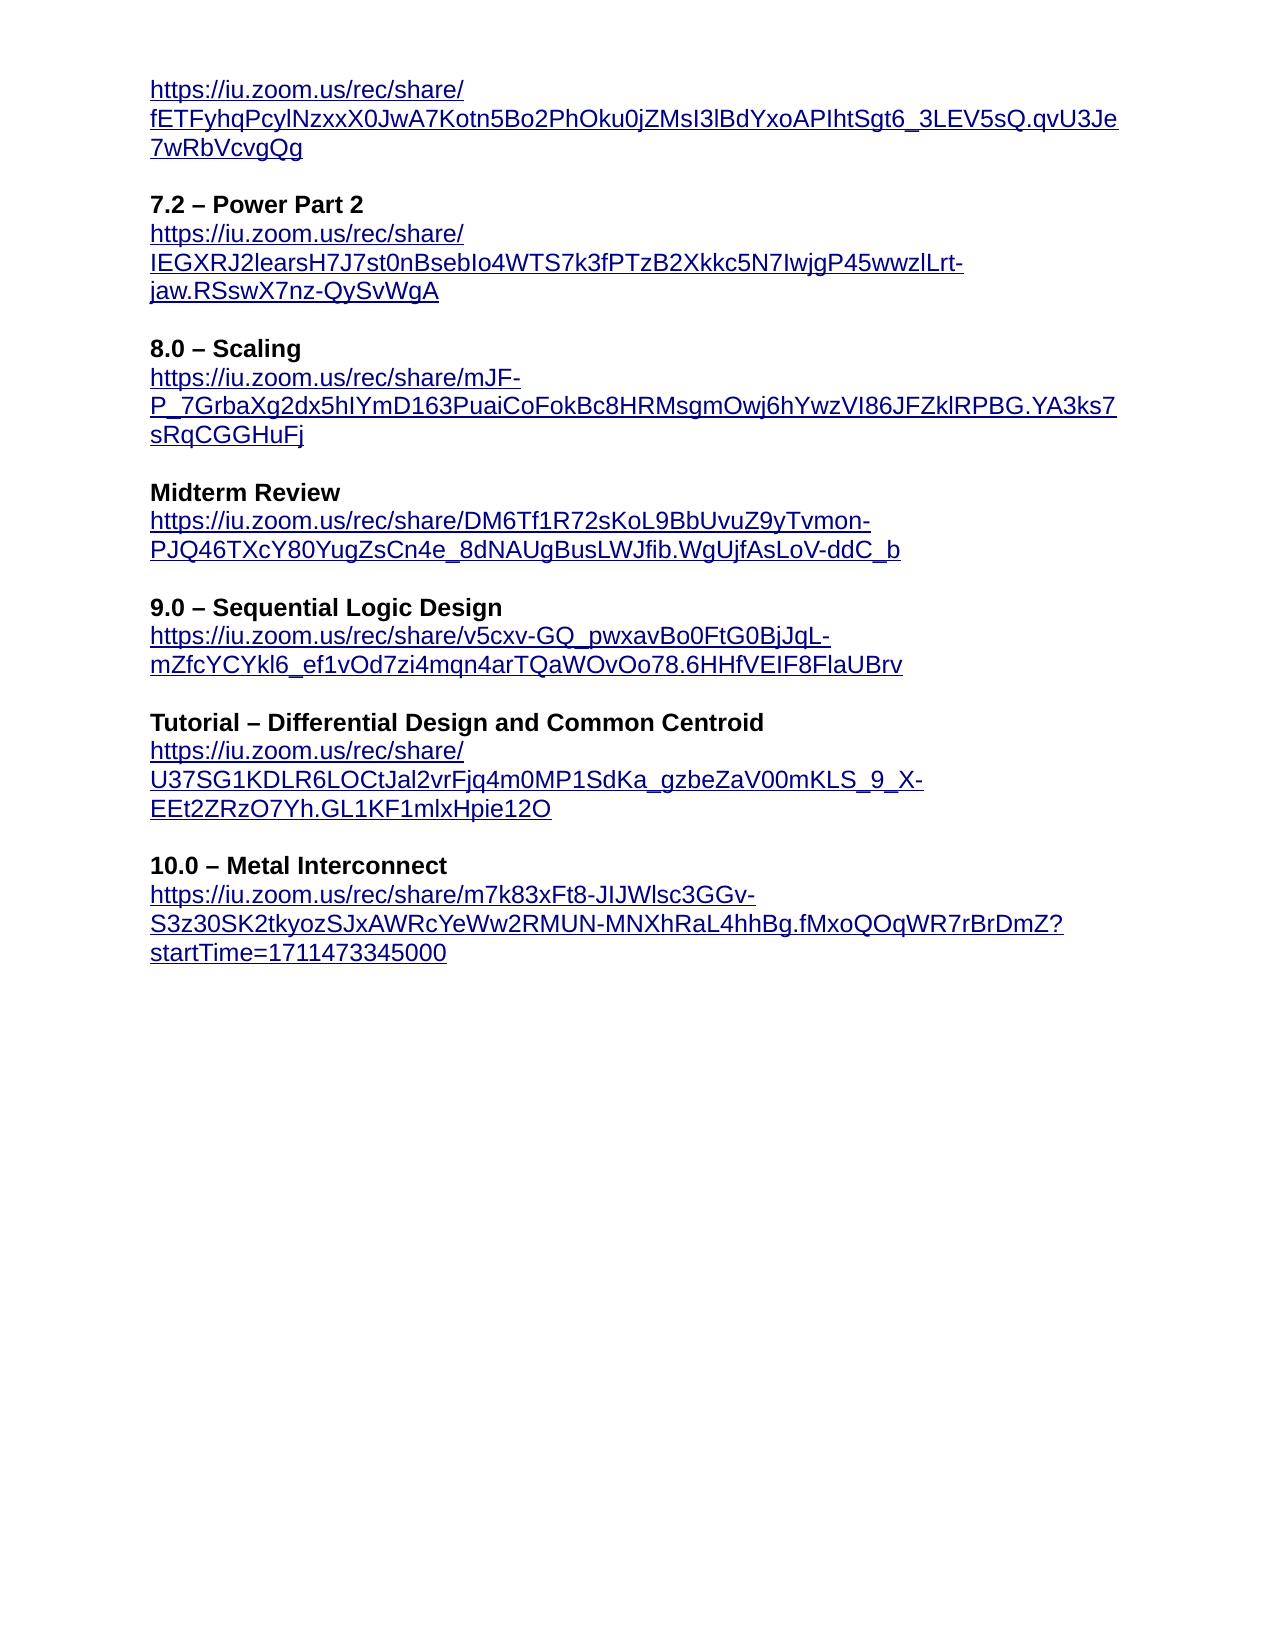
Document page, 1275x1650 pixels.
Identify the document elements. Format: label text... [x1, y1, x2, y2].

text 9.0 – Sequential Logic Design [150, 592, 1125, 621]
text https://iu.zoom.us/rec/share/m7k83xFt8-JIJWlsc3GGv-S3z30SK2tkyozSJxAWRcYeWw2RMUN-MNXhRaL4hhBg.fMxoQOqWR7rBrDmZ?startTime=1711473345000 [150, 880, 1125, 966]
text https://iu.zoom.us/rec/share/v5cxv-GQ_pwxavBo0FtG0BjJqL-mZfcYCYkl6_ef1vOd7zi4mqn4arTQaWOvOo78.6HHfVEIF8FlaUBrv [150, 621, 1125, 679]
text 10.0 – Metal Interconnect [150, 851, 1125, 880]
text https://iu.zoom.us/rec/share/IEGXRJ2learsH7J7st0nBsebIo4WTS7k3fPTzB2Xkkc5N7IwjgP45wwzlLrt-jaw.RSswX7nz-QySvWgA [150, 219, 1125, 305]
text https://iu.zoom.us/rec/share/DM6Tf1R72sKoL9BbUvuZ9yTvmon-PJQ46TXcY80YugZsCn4e_8dNAUgBusLWJfib.WgUjfAsLoV-ddC_b [150, 506, 1125, 564]
text 8.0 – Scaling [150, 334, 1125, 362]
text https://iu.zoom.us/rec/share/U37SG1KDLR6LOCtJal2vrFjq4m0MP1SdKa_gzbeZaV00mKLS_9_X-EEt2ZRzO7Yh.GL1KF1mlxHpie12O [150, 736, 1125, 822]
text Midterm Review [150, 477, 1125, 506]
text Tutorial – Differential Design and Common Centroid [150, 707, 1125, 736]
text https://iu.zoom.us/rec/share/fETFyhqPcylNzxxX0JwA7Kotn5Bo2PhOku0jZMsI3lBdYxoAPIhtSgt6_3LEV5sQ.qvU3Je7wRbVcvgQg [150, 75, 1125, 161]
text https://iu.zoom.us/rec/share/mJF-P_7GrbaXg2dx5hIYmD163PuaiCoFokBc8HRMsgmOwj6hYwzVI86JFZklRPBG.YA3ks7sRqCGGHuFj [150, 362, 1125, 449]
text 7.2 – Power Part 2 [150, 190, 1125, 219]
